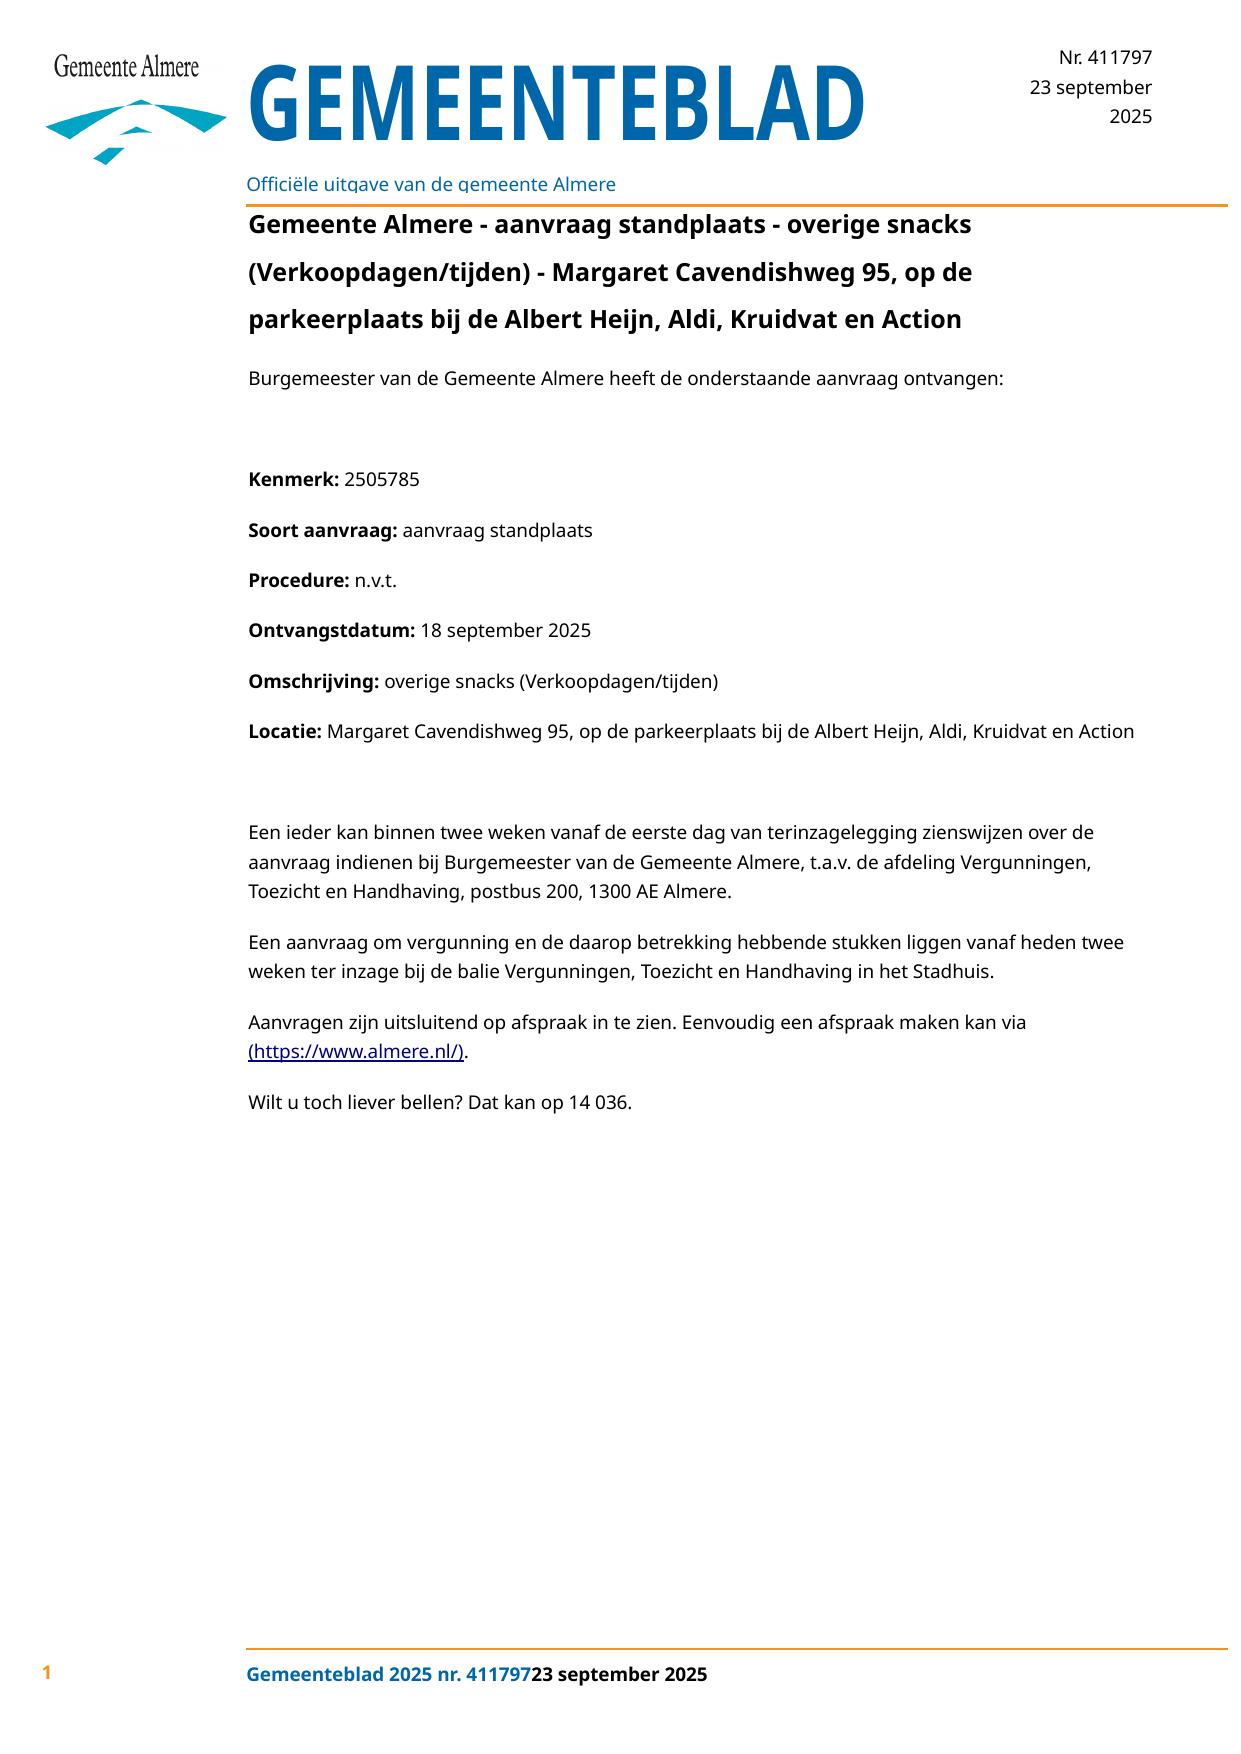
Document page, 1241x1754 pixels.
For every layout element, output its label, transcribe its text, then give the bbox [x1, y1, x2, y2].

text Wilt u toch liever bellen? Dat kan op 14 036. [248, 1089, 1152, 1114]
text Kenmerk: 2505785 [248, 466, 1152, 492]
text Omschrijving: overige snacks (Verkoopdagen/tijden) [248, 668, 1152, 694]
text Soort aanvraag: aanvraag standplaats [248, 517, 1152, 542]
picture [41, 47, 231, 172]
text Een aanvraag om vergunning en de daarop betrekking hebbende stukken liggen vanaf heden twee weken ter inzage bij de balie Vergunningen, Toezicht en Handhaving in het Stadhuis. [248, 929, 1152, 984]
text Burgemeester van de Gemeente Almere heeft de onderstaande aanvraag ontvangen: [248, 366, 1152, 391]
text Procedure: n.v.t. [248, 567, 1152, 593]
text Aanvragen zijn uitsluitend op afspraak in te zien. Eenvoudig een afspraak maken kan via (https://www.almere.nl/). [248, 1009, 1152, 1064]
text Een ieder kan binnen twee weken vanaf de eerste dag van terinzagelegging zienswijzen over de aanvraag indienen bij Burgemeester van de Gemeente Almere, t.a.v. de afdeling Vergunningen, Toezicht en Handhaving, postbus 200, 1300 AE Almere. [248, 819, 1152, 904]
text Ontvangstdatum: 18 september 2025 [248, 618, 1152, 643]
text Gemeente Almere - aanvraag standplaats - overige snacks (Verkoopdagen/tijden) - Margaret Cavendishweg 95, op de parkeerplaats bij de Albert Heijn, Aldi, Kruidvat en Action [248, 207, 1152, 336]
text Locatie: Margaret Cavendishweg 95, op de parkeerplaats bij de Albert Heijn, Aldi, Kruidvat en Action [248, 718, 1152, 744]
